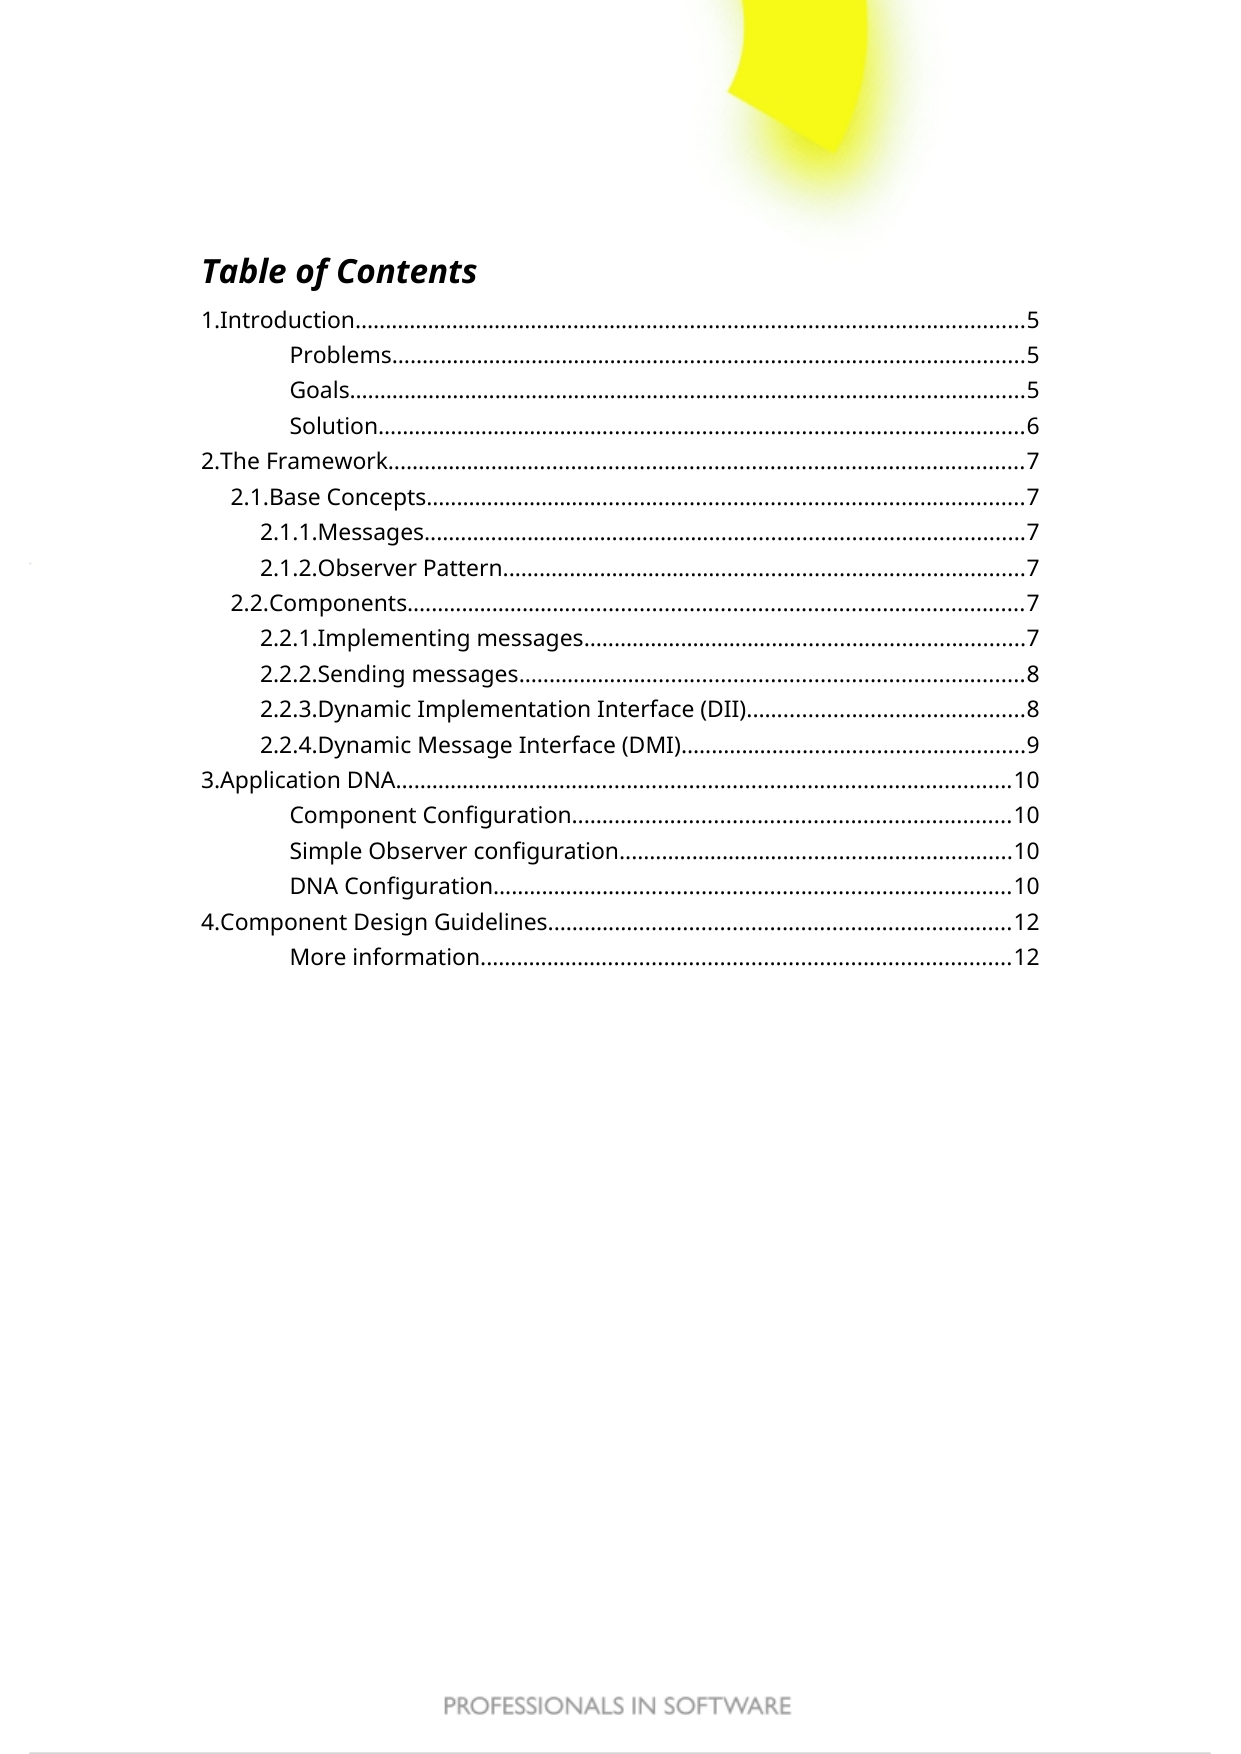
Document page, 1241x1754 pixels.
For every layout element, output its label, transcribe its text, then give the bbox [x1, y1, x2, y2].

text 2.2.3.Dynamic Implementation Interface (DII) 8 [260, 689, 1039, 724]
text Goals 5 [289, 370, 1039, 406]
text 2.2.Components 7 [230, 583, 1039, 618]
text 2.2.2.Sending messages 8 [260, 653, 1039, 689]
text 2.1.2.Observer Pattern 7 [260, 547, 1039, 583]
subtitle Table of Contents [201, 248, 1039, 293]
text 2.The Framework 7 [201, 441, 1039, 476]
text Solution 6 [289, 406, 1039, 441]
text 2.1.Base Concepts 7 [230, 476, 1039, 512]
picture [220, 476, 260, 760]
text 2.1.1.Messages 7 [260, 512, 1039, 547]
text 3.Application DNA 10 [201, 760, 1039, 795]
text 4.Component Design Guidelines 12 [201, 901, 1039, 937]
text Problems 5 [289, 335, 1039, 370]
picture [220, 937, 1021, 1277]
text 2.2.4.Dynamic Message Interface (DMI) 9 [260, 724, 1039, 760]
text Component Configuration 10 [289, 795, 1039, 831]
text DNA Configuration 10 [289, 866, 1039, 901]
text More information 12 [289, 937, 1039, 972]
text 1.Introduction 5 [201, 299, 1039, 335]
picture [220, 795, 289, 901]
text Simple Observer configuration 10 [289, 831, 1039, 866]
text 2.2.1.Implementing messages 7 [260, 618, 1039, 653]
